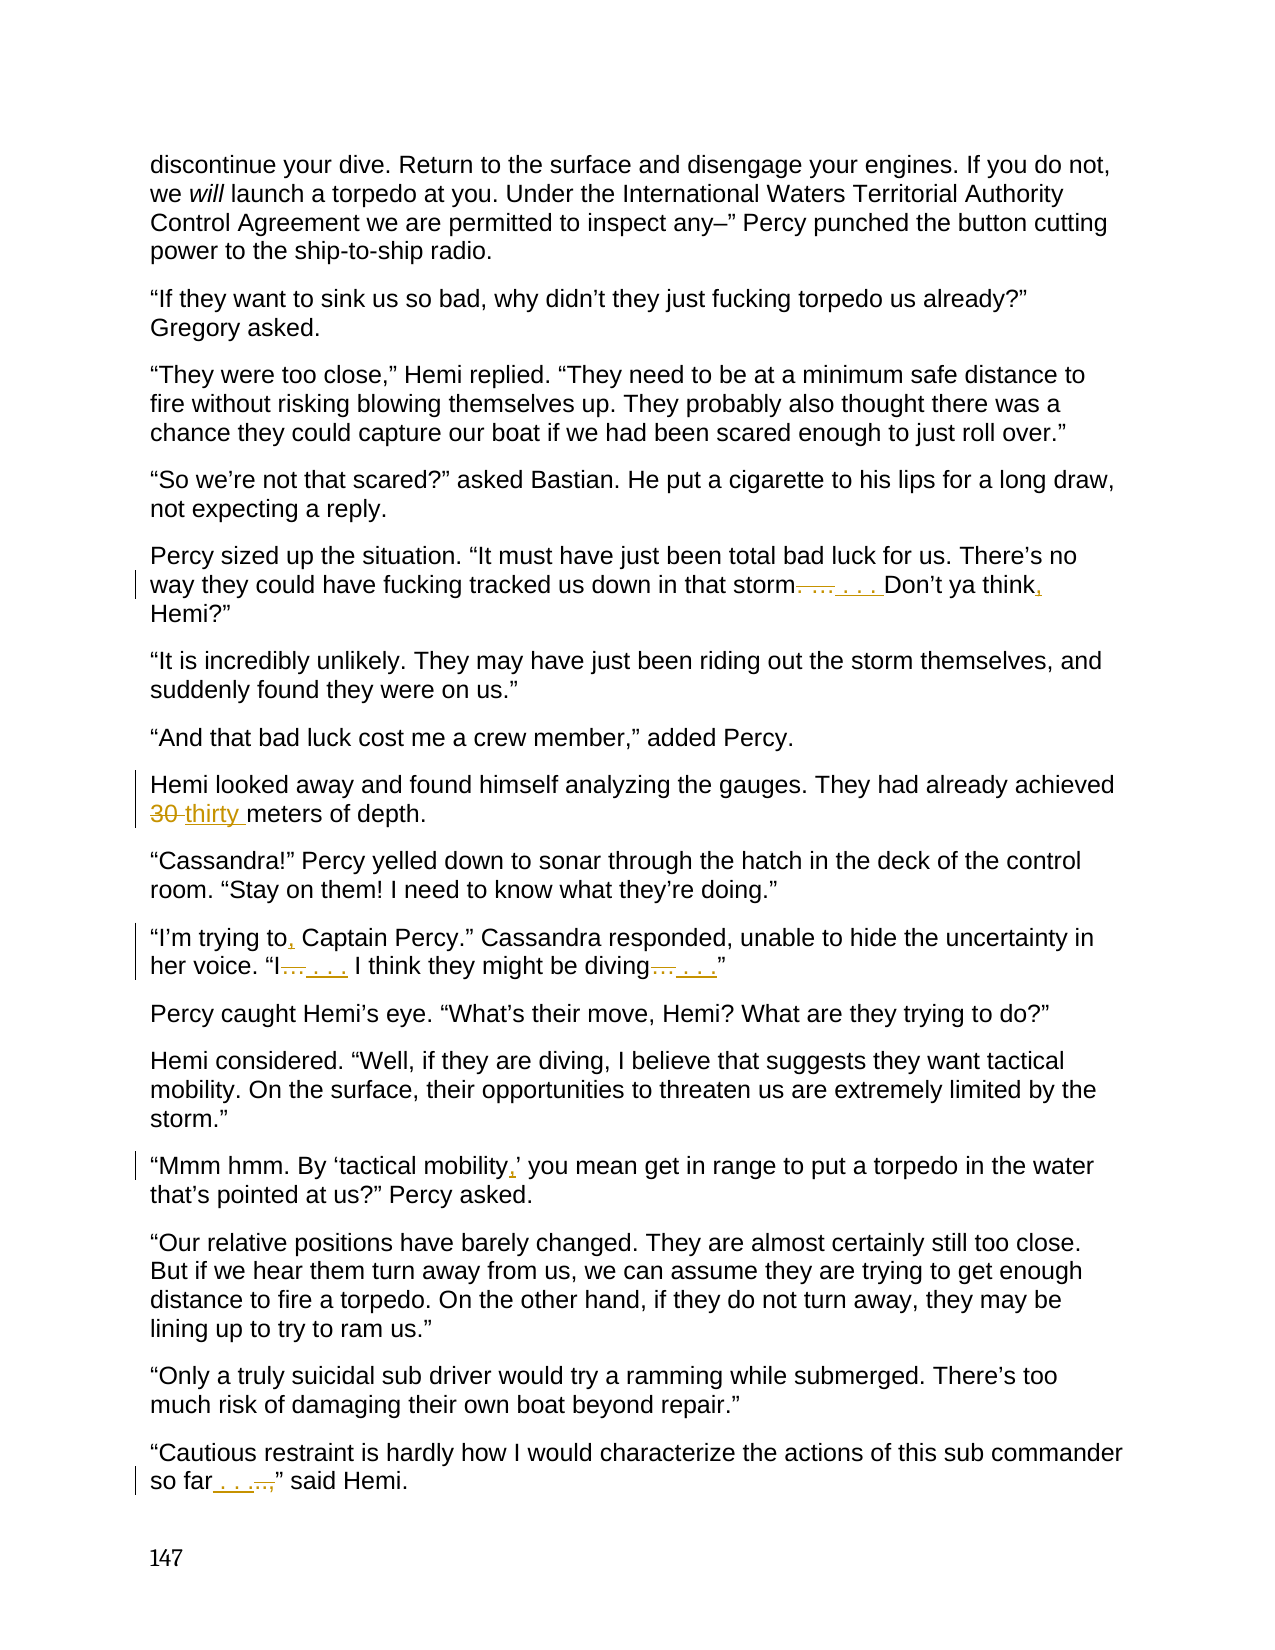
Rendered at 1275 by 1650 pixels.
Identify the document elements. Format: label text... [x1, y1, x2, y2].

text Hemi considered. “Well, if they are diving, I believe that suggests they want tactical mobility. On the surface, their opportunities to threaten us are extremely limited by the storm.” [150, 1046, 1125, 1132]
text “Our relative positions have barely changed. They are almost certainly still too close. But if we hear them turn away from us, we can assume they are trying to get enough distance to fire a torpedo. On the other hand, if they do not turn away, they may be lining up to try to ram us.” [150, 1227, 1125, 1342]
text “Cautious restraint is hardly how I would characterize the actions of this sub commander so far . . .” said Hemi. [150, 1437, 1125, 1495]
text “So we’re not that scared?” asked Bastian. He put a cigarette to his lips for a long draw, not expecting a reply. [150, 465, 1125, 522]
text “Only a truly suicidal sub driver would try a ramming while submerged. There’s too much risk of damaging their own boat beyond repair.” [150, 1361, 1125, 1419]
text “And that bad luck cost me a crew member,” added Percy. [150, 722, 1125, 751]
text “I’m trying to, Captain Percy.” Cassandra responded, unable to hide the uncertainty in her voice. “I . . . I think they might be diving . . .” [150, 922, 1125, 980]
text discontinue your dive. Return to the surface and disengage your engines. If you do not, we will launch a torpedo at you. Under the International Waters Territorial Authority Control Agreement we are permitted to inspect any–” Percy punched the button cutting power to the ship-to-ship radio. [150, 150, 1125, 265]
text “Cassandra!” Percy yelled down to sonar through the hatch in the deck of the control room. “Stay on them! I need to know what they’re doing.” [150, 846, 1125, 904]
text Percy caught Hemi’s eye. “What’s their move, Hemi? What are they trying to do?” [150, 999, 1125, 1027]
text “Mmm hmm. By ‘tactical mobility,’ you mean get in range to put a torpedo in the water that’s pointed at us?” Percy asked. [150, 1151, 1125, 1209]
text “If they want to sink us so bad, why didn’t they just fucking torpedo us already?” Gregory asked. [150, 284, 1125, 341]
text “They were too close,” Hemi replied. “They need to be at a minimum safe distance to fire without risking blowing themselves up. They probably also thought there was a chance they could capture our boat if we had been scared enough to just roll over.” [150, 360, 1125, 446]
text Percy sized up the situation. “It must have just been total bad luck for us. There’s no way they could have fucking tracked us down in that storm . . . Don’t ya think, Hemi?” [150, 541, 1125, 627]
text Hemi looked away and found himself analyzing the gauges. They had already achieved thirty meters of depth. [150, 770, 1125, 827]
text “It is incredibly unlikely. They may have just been riding out the storm themselves, and suddenly found they were on us.” [150, 646, 1125, 704]
